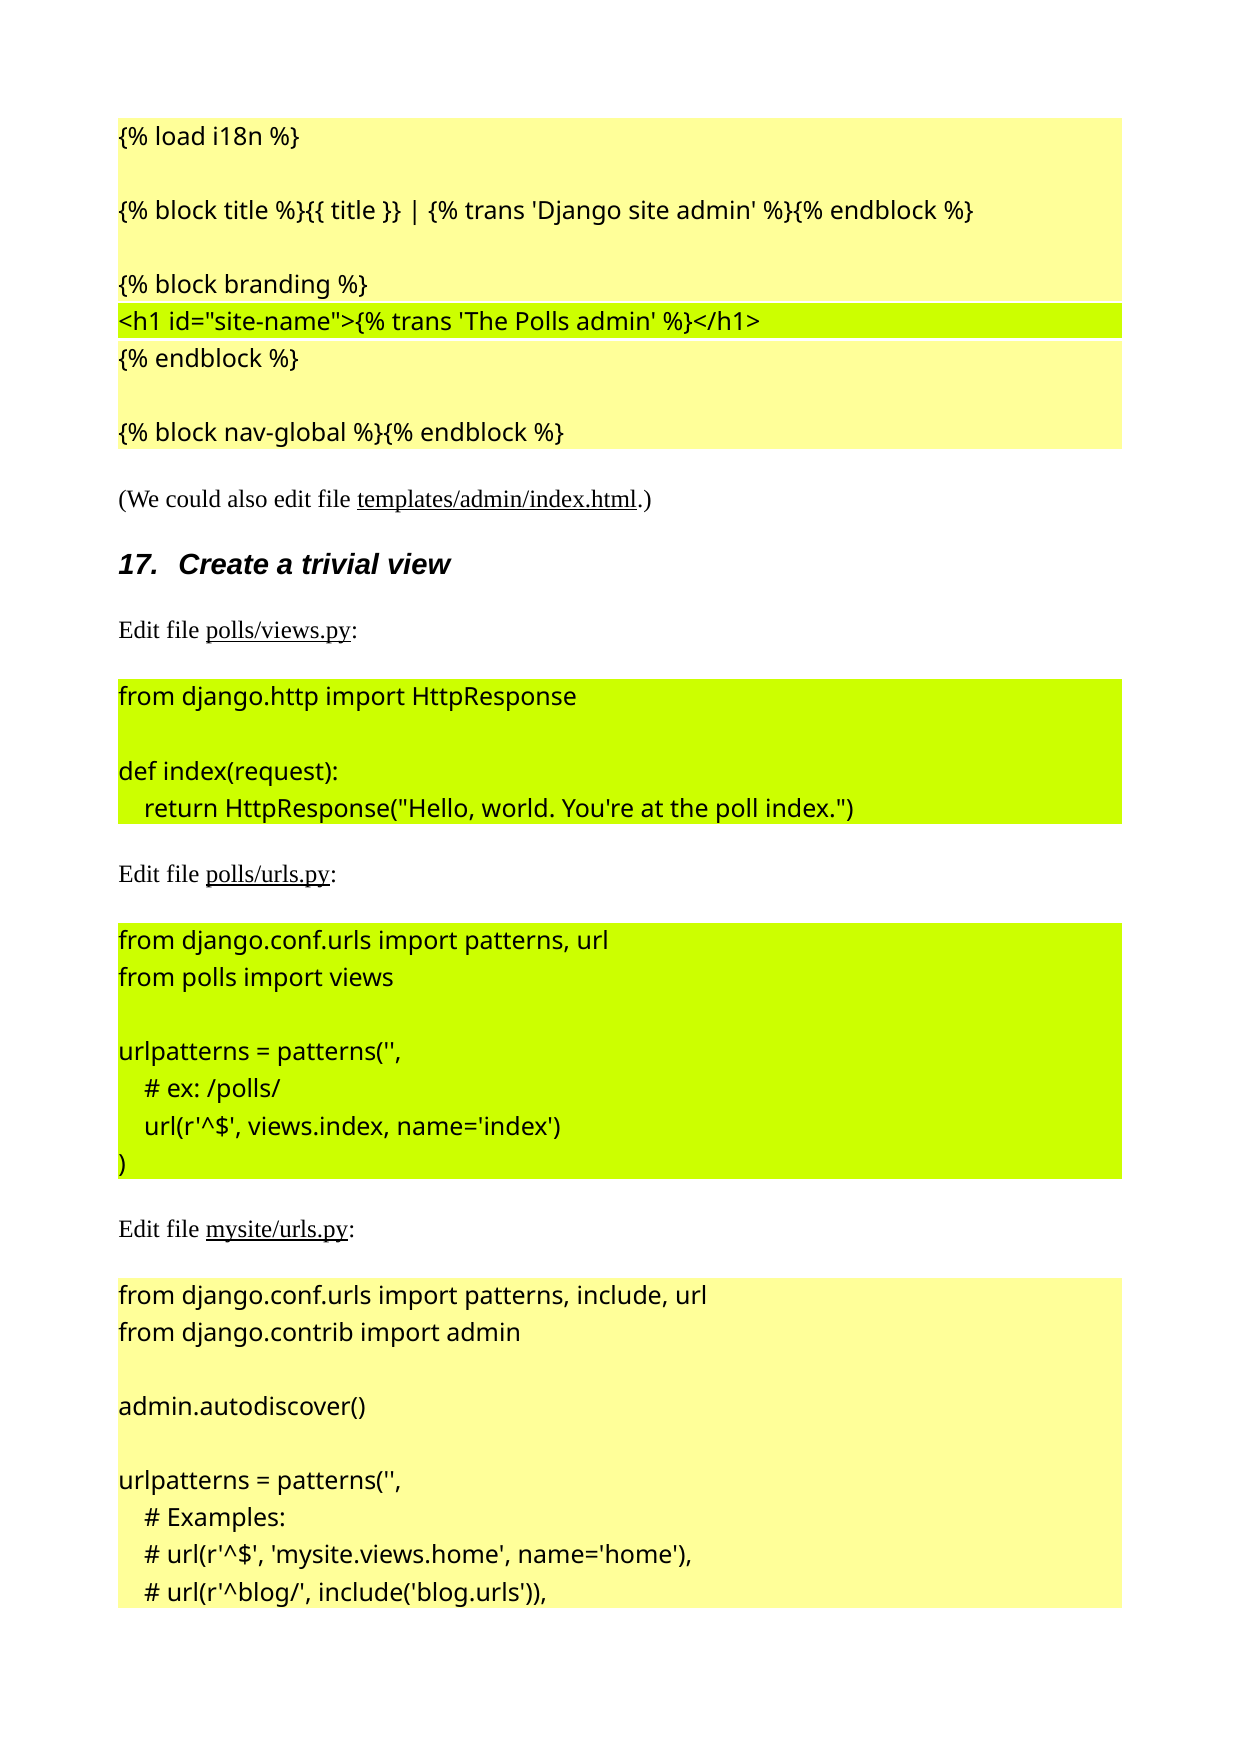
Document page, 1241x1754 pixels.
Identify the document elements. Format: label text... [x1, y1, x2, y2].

text {% block nav-global %}{% endblock %} [118, 415, 1122, 449]
text admin.autodiscover() [118, 1389, 1122, 1423]
text urlpatterns = patterns('', [118, 1463, 1122, 1497]
text url(r'^$', views.index, name='index') [118, 1108, 1122, 1142]
text ) [118, 1145, 1122, 1179]
text from django.conf.urls import patterns, include, url [118, 1278, 1122, 1312]
text from django.http import HttpResponse [118, 679, 1122, 713]
text {% load i18n %} [118, 118, 1122, 152]
text {% block branding %} [118, 266, 1122, 301]
text from polls import views [118, 960, 1122, 994]
text (We could also edit file templates/admin/index.html.) [118, 484, 1122, 512]
text # Examples: [118, 1500, 1122, 1534]
text {% endblock %} [118, 341, 1122, 375]
text {% block title %}{{ title }} | {% trans 'Django site admin' %}{% endblock %} [118, 192, 1122, 226]
text Edit file mysite/urls.py: [118, 1214, 1122, 1243]
subtitle Create a trivial view [118, 547, 1122, 581]
text from django.contrib import admin [118, 1315, 1122, 1349]
text from django.conf.urls import patterns, url [118, 923, 1122, 957]
text # url(r'^blog/', include('blog.urls')), [118, 1574, 1122, 1608]
text # ex: /polls/ [118, 1071, 1122, 1105]
text # url(r'^$', 'mysite.views.home', name='home'), [118, 1537, 1122, 1571]
text <h1 id="site-name">{% trans 'The Polls admin' %}</h1> [118, 303, 1122, 338]
text return HttpResponse("Hello, world. You're at the poll index.") [118, 790, 1122, 824]
text def index(request): [118, 753, 1122, 787]
text Edit file polls/urls.py: [118, 859, 1122, 888]
text Edit file polls/views.py: [118, 616, 1122, 644]
text urlpatterns = patterns('', [118, 1034, 1122, 1068]
